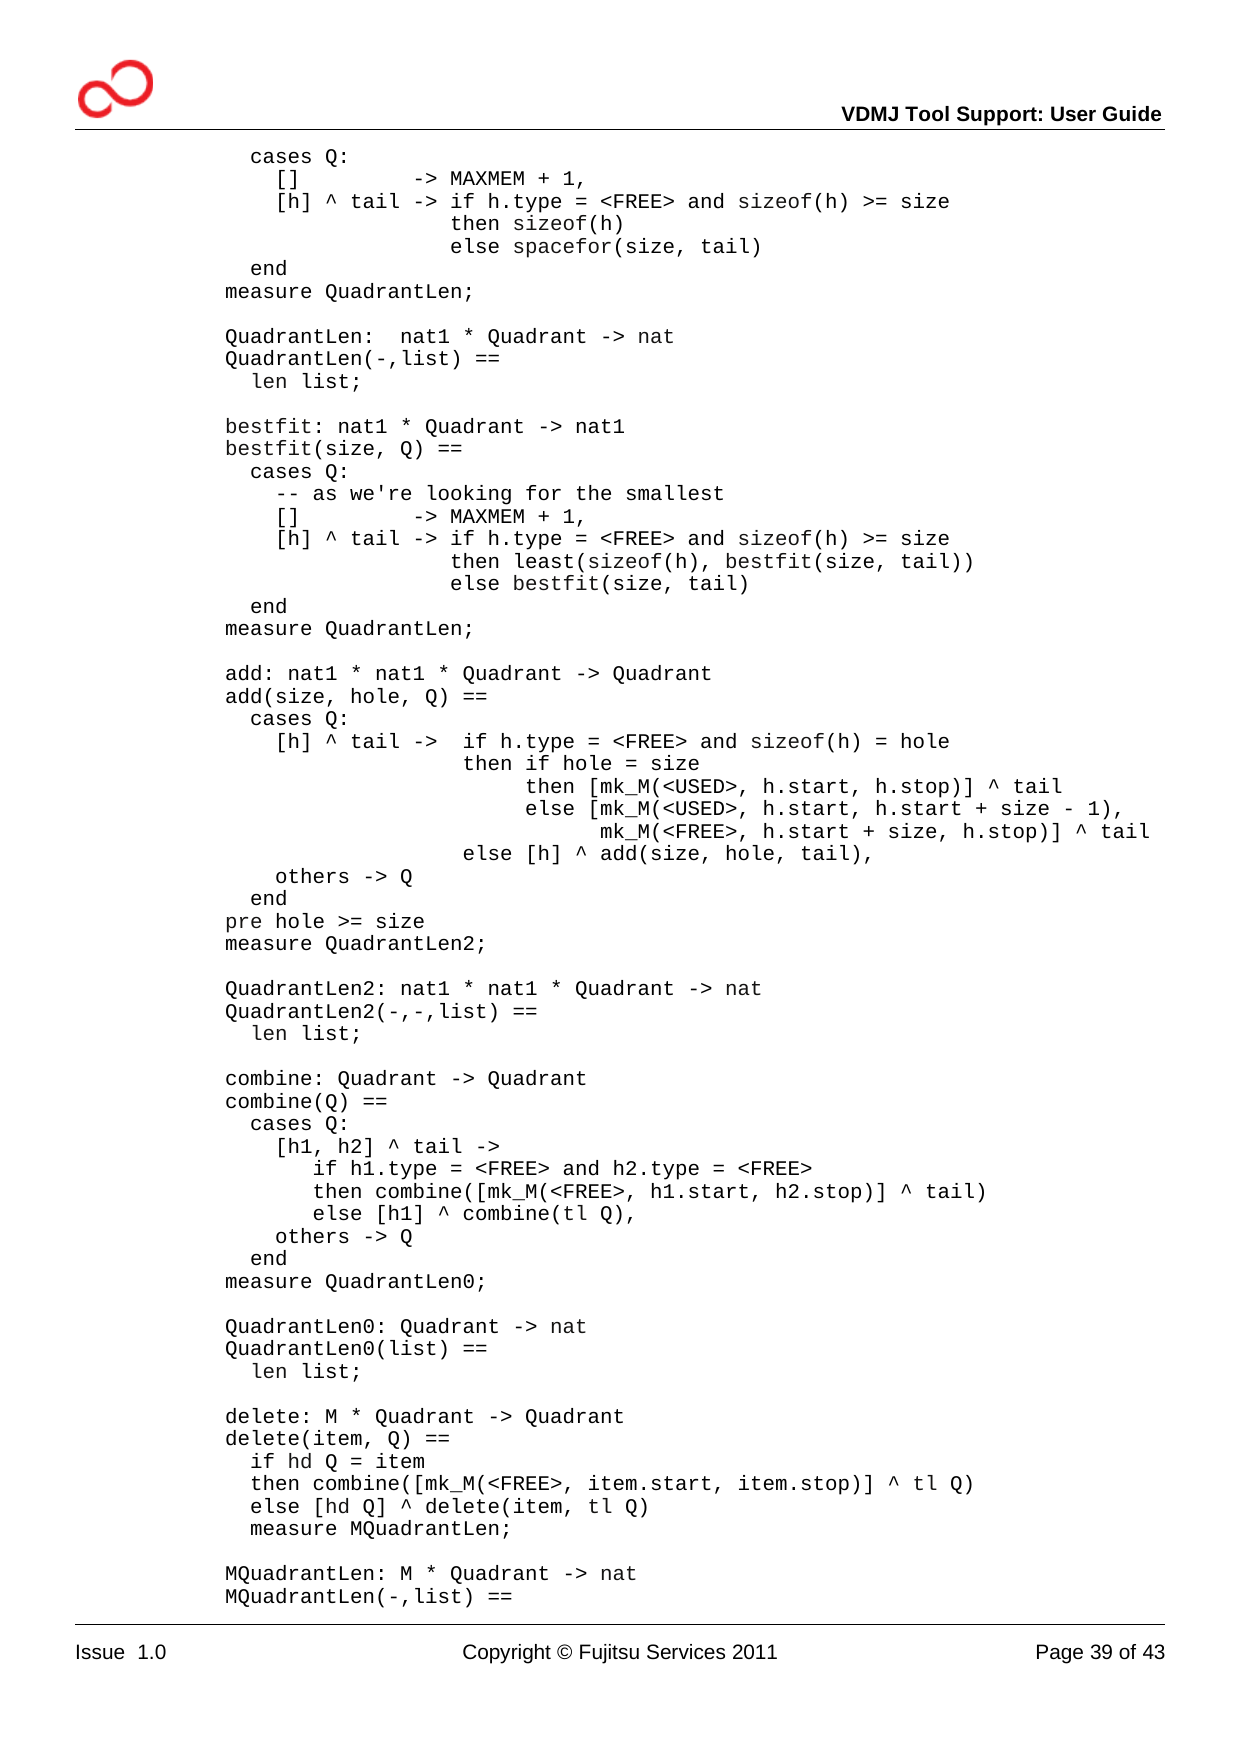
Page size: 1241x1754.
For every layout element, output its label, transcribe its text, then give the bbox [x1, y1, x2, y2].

text MQuadrantLen: M * Quadrant -> nat [225, 1563, 1165, 1585]
text QuadrantLen2: nat1 * nat1 * Quadrant -> nat [225, 978, 1165, 1000]
text end [225, 888, 1165, 910]
text [] -> MAXMEM + 1, [225, 168, 1165, 190]
text add(size, hole, Q) == [225, 685, 1165, 708]
text if h1.type = <FREE> and h2.type = <FREE> [225, 1158, 1165, 1180]
text add: nat1 * nat1 * Quadrant -> Quadrant [225, 663, 1165, 685]
text else [mk_M(<USED>, h.start, h.start + size - 1), [225, 798, 1165, 820]
text else [h1] ^ combine(tl Q), [225, 1203, 1165, 1225]
text QuadrantLen: nat1 * Quadrant -> nat [225, 325, 1165, 348]
text then if hole = size [225, 753, 1165, 775]
text bestfit(size, Q) == [225, 438, 1165, 460]
text if hd Q = item [225, 1450, 1165, 1473]
text then combine([mk_M(<FREE>, item.start, item.stop)] ^ tl Q) [225, 1473, 1165, 1495]
text others -> Q [225, 865, 1165, 888]
text delete: M * Quadrant -> Quadrant [225, 1405, 1165, 1428]
text end [225, 258, 1165, 280]
text cases Q: [225, 460, 1165, 483]
text len list; [225, 1360, 1165, 1383]
text -- as we're looking for the smallest [225, 483, 1165, 505]
picture [78, 52, 153, 128]
text then sizeof(h) [225, 213, 1165, 235]
text measure QuadrantLen0; [225, 1270, 1165, 1293]
text [] -> MAXMEM + 1, [225, 505, 1165, 528]
text QuadrantLen(-,list) == [225, 348, 1165, 370]
text [h1, h2] ^ tail -> [225, 1135, 1165, 1158]
text [h] ^ tail -> if h.type = <FREE> and sizeof(h) >= size [225, 190, 1165, 213]
text then [mk_M(<USED>, h.start, h.stop)] ^ tail [225, 775, 1165, 798]
text then least(sizeof(h), bestfit(size, tail)) [225, 550, 1165, 573]
text [h] ^ tail -> if h.type = <FREE> and sizeof(h) = hole [225, 730, 1165, 753]
text QuadrantLen0(list) == [225, 1338, 1165, 1360]
text measure QuadrantLen; [225, 280, 1165, 303]
text measure QuadrantLen; [225, 618, 1165, 640]
text else bestfit(size, tail) [225, 573, 1165, 595]
text delete(item, Q) == [225, 1428, 1165, 1450]
text pre hole >= size [225, 910, 1165, 933]
text else [h] ^ add(size, hole, tail), [225, 843, 1165, 865]
text [h] ^ tail -> if h.type = <FREE> and sizeof(h) >= size [225, 528, 1165, 550]
text end [225, 595, 1165, 618]
text QuadrantLen2(-,-,list) == [225, 1000, 1165, 1023]
text MQuadrantLen(-,list) == [225, 1585, 1165, 1608]
text cases Q: [225, 145, 1165, 168]
text end [225, 1248, 1165, 1270]
text measure QuadrantLen2; [225, 933, 1165, 955]
text combine(Q) == [225, 1090, 1165, 1113]
text combine: Quadrant -> Quadrant [225, 1068, 1165, 1090]
text bestfit: nat1 * Quadrant -> nat1 [225, 415, 1165, 438]
text then combine([mk_M(<FREE>, h1.start, h2.stop)] ^ tail) [225, 1180, 1165, 1203]
text len list; [225, 370, 1165, 393]
text measure MQuadrantLen; [225, 1518, 1165, 1540]
text else spacefor(size, tail) [225, 235, 1165, 258]
text len list; [225, 1023, 1165, 1045]
text mk_M(<FREE>, h.start + size, h.stop)] ^ tail [225, 820, 1165, 843]
text else [hd Q] ^ delete(item, tl Q) [225, 1495, 1165, 1518]
text cases Q: [225, 708, 1165, 730]
text QuadrantLen0: Quadrant -> nat [225, 1315, 1165, 1338]
text cases Q: [225, 1113, 1165, 1135]
text others -> Q [225, 1225, 1165, 1248]
